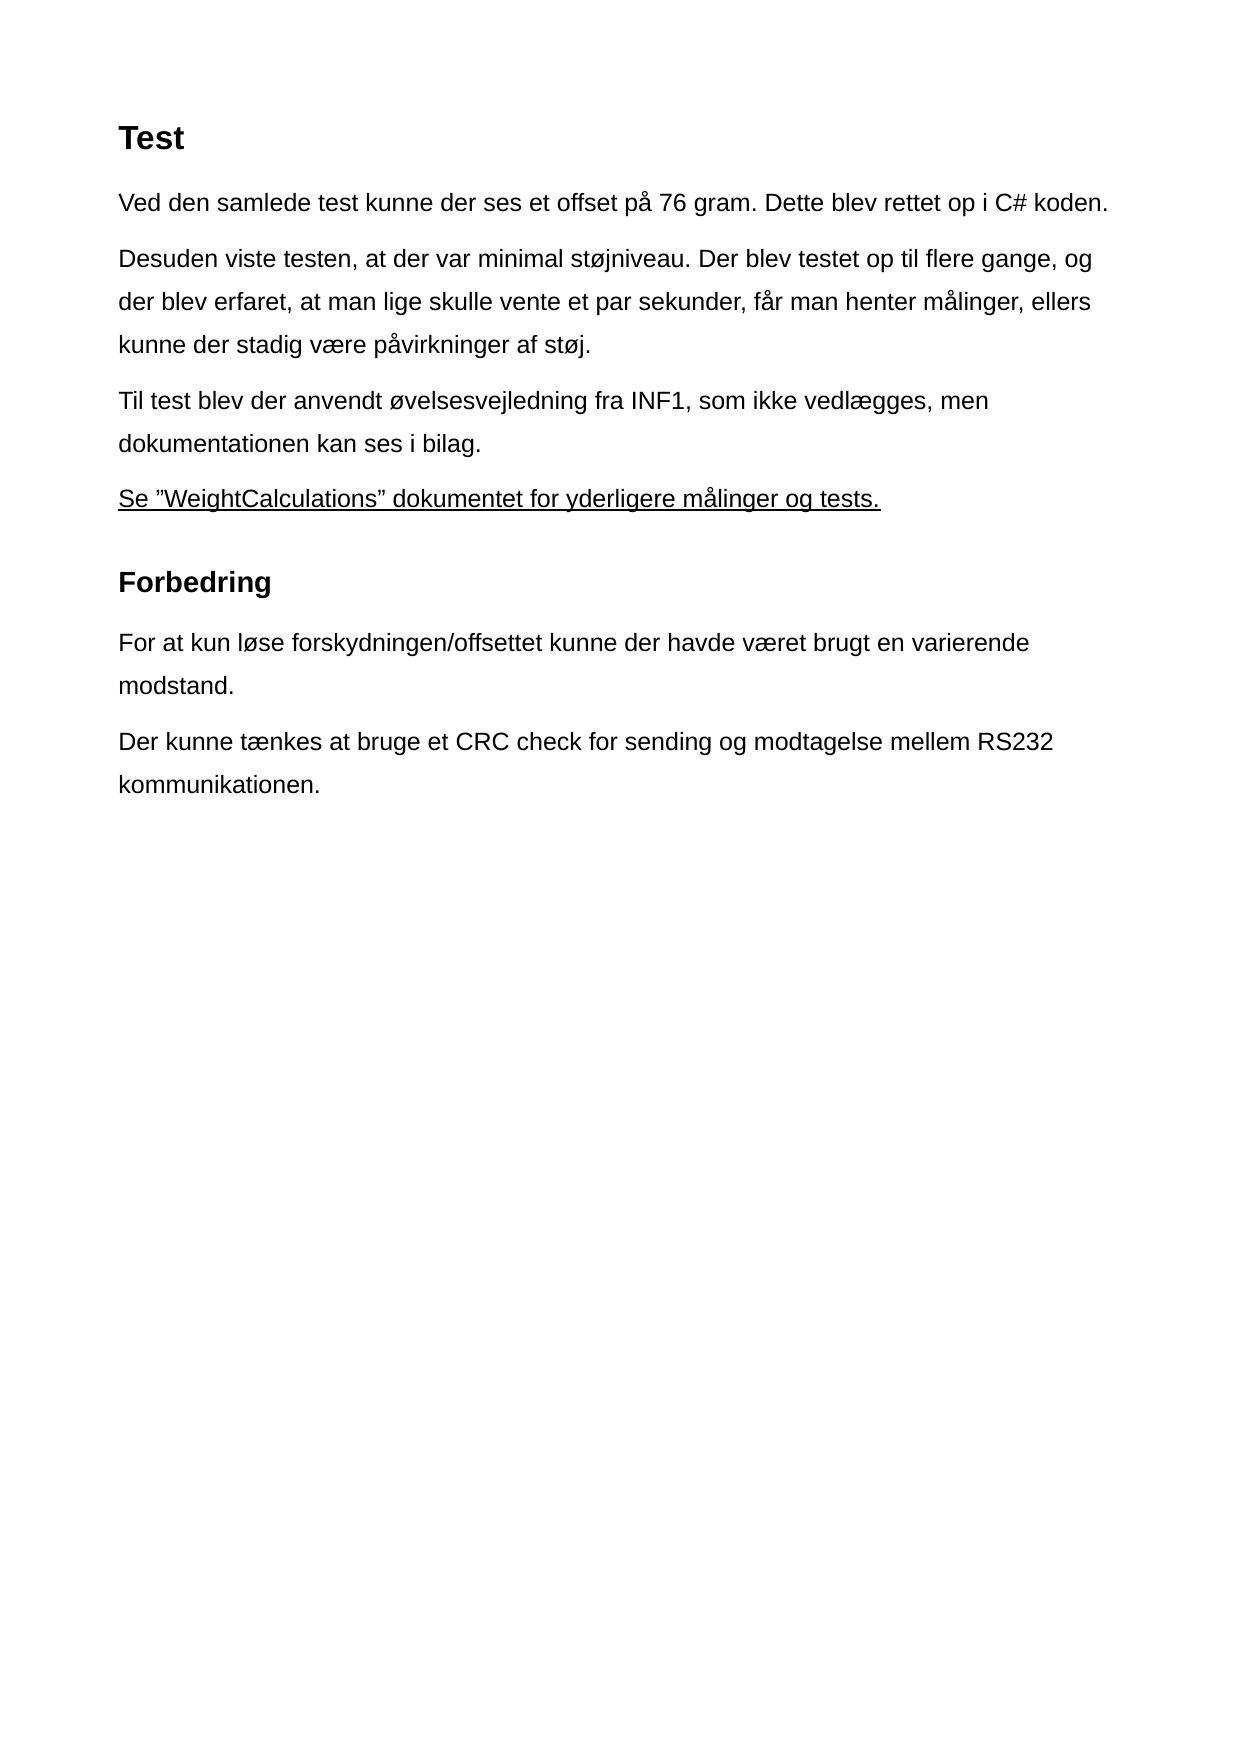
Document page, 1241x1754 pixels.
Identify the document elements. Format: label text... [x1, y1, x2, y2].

text Desuden viste testen, at der var minimal støjniveau. Der blev testet op til flere gange, og der blev erfaret, at man lige skulle vente et par sekunder, får man henter målinger, ellers kunne der stadig være påvirkninger af støj. [118, 244, 1122, 359]
text For at kun løse forskydningen/offsettet kunne der havde været brugt en varierende modstand. [118, 628, 1122, 700]
subtitle Forbedring [118, 565, 1122, 599]
text Til test blev der anvendt øvelsesvejledning fra INF1, som ikke vedlægges, men dokumentationen kan ses i bilag. [118, 386, 1122, 458]
subtitle Test [118, 118, 1122, 157]
text Se ”WeightCalculations” dokumentet for yderligere målinger og tests. [118, 484, 1122, 513]
text Der kunne tænkes at bruge et CRC check for sending og modtagelse mellem RS232 kommunikationen. [118, 727, 1122, 798]
text Ved den samlede test kunne der ses et offset på 76 gram. Dette blev rettet op i C# koden. [118, 188, 1122, 217]
